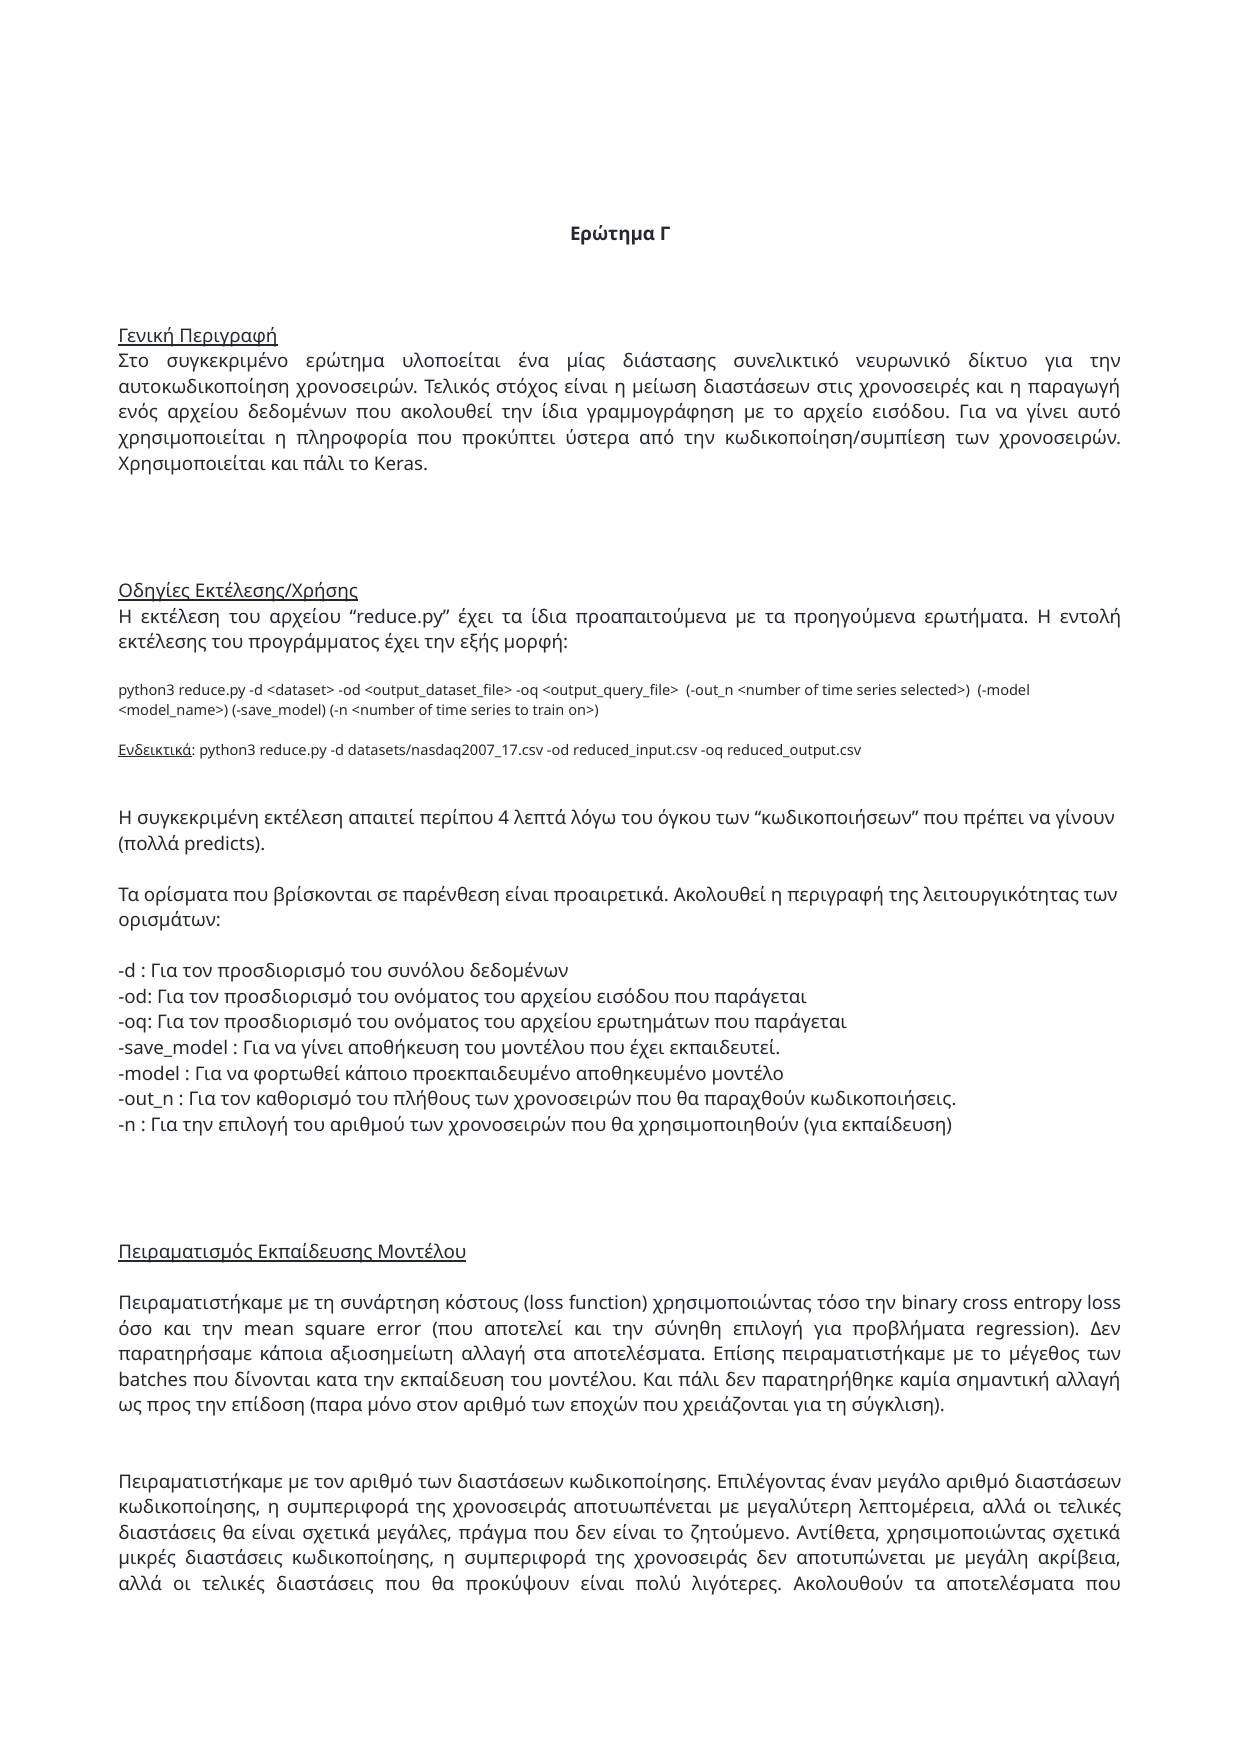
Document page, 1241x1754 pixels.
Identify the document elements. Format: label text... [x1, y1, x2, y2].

text Ενδεικτικά: python3 reduce.py -d datasets/nasdaq2007_17.csv -od reduced_input.csv -oq reduced_output.csv [118, 739, 1122, 759]
text -save_model : Για να γίνει αποθήκευση του μοντέλου που έχει εκπαιδευτεί. [118, 1034, 1122, 1060]
text Τα ορίσματα που βρίσκονται σε παρένθεση είναι προαιρετικά. Ακολουθεί η περιγραφή της λειτουργικότητας των ορισμάτων: [118, 881, 1122, 932]
text Πειραματιστήκαμε με τον αριθμό των διαστάσεων κωδικοποίησης. Επιλέγοντας έναν μεγάλο αριθμό διαστάσεων κωδικοποίησης, η συμπεριφορά της χρονοσειράς αποτυωπένεται με μεγαλύτερη λεπτομέρεια, αλλά οι τελικές διαστάσεις θα είναι σχετικά μεγάλες, πράγμα που δεν είναι το ζητούμενο. Αντίθετα, χρησιμοποιώντας σχετικά μικρές διαστάσεις κωδικοποίησης, η συμπεριφορά της χρονοσειράς δεν αποτυπώνεται με μεγάλη ακρίβεια, αλλά οι τελικές διαστάσεις που θα προκύψουν είναι πολύ λιγότερες. Ακολουθούν τα αποτελέσματα που [118, 1468, 1122, 1596]
text -n : Για την επιλογή του αριθμού των χρονοσειρών που θα χρησιμοποιηθούν (για εκπαίδευση) [118, 1111, 1122, 1136]
text Η εκτέλεση του αρχείου “reduce.py” έχει τα ίδια προαπαιτούμενα με τα προηγούμενα ερωτήματα. Η εντολή εκτέλεσης του προγράμματος έχει την εξής μορφή: [118, 603, 1122, 654]
text -od: Για τον προσδιορισμό του ονόματος του αρχείου εισόδου που παράγεται [118, 983, 1122, 1009]
text python3 reduce.py -d <dataset> -od <output_dataset_file> -oq <output_query_file> (-out_n <number of time series selected>) (-model <model_name>) (-save_model) (-n <number of time series to train on>) [118, 679, 1122, 719]
text Οδηγίες Εκτέλεσης/Χρήσης [118, 577, 1122, 603]
text Γενική Περιγραφή [118, 322, 1122, 348]
text -d : Για τον προσδιορισμό του συνόλου δεδομένων [118, 958, 1122, 983]
text Η συγκεκριμένη εκτέλεση απαιτεί περίπου 4 λεπτά λόγω του όγκου των “κωδικοποιήσεων” που πρέπει να γίνουν (πολλά predicts). [118, 804, 1122, 856]
text -out_n : Για τον καθορισμό του πλήθους των χρονοσειρών που θα παραχθούν κωδικοποιήσεις. [118, 1085, 1122, 1111]
text -oq: Για τον προσδιορισμό του ονόματος του αρχείου ερωτημάτων που παράγεται [118, 1009, 1122, 1034]
text Πειραματιστήκαμε με τη συνάρτηση κόστους (loss function) χρησιμοποιώντας τόσο την binary cross entropy loss όσο και την mean square error (που αποτελεί και την σύνηθη επιλογή για προβλήματα regression). Δεν παρατηρήσαμε κάποια αξιοσημείωτη αλλαγή στα αποτελέσματα. Επίσης πειραματιστήκαμε με το μέγεθος των batches που δίνονται κατα την εκπαίδευση του μοντέλου. Και πάλι δεν παρατηρήθηκε καμία σημαντική αλλαγή ως προς την επίδοση (παρα μόνο στον αριθμό των εποχών που χρειάζονται για τη σύγκλιση). [118, 1289, 1122, 1417]
text Πειραματισμός Εκπαίδευσης Μοντέλου [118, 1238, 1122, 1264]
text -model : Για να φορτωθεί κάποιο προεκπαιδευμένο αποθηκευμένο μοντέλο [118, 1060, 1122, 1085]
text Στο συγκεκριμένο ερώτημα υλοποείται ένα μίας διάστασης συνελικτικό νευρωνικό δίκτυο για την αυτοκωδικοποίηση χρονοσειρών. Τελικός στόχος είναι η μείωση διαστάσεων στις χρονοσειρές και η παραγωγή ενός αρχείου δεδομένων που ακολουθεί την ίδια γραμμογράφηση με το αρχείο εισόδου. Για να γίνει αυτό χρησιμοποιείται η πληροφορία που προκύπτει ύστερα από την κωδικοποίηση/συμπίεση των χρονοσειρών. Χρησιμοποιείται και πάλι το Keras. [118, 348, 1122, 475]
text Ερώτημα Γ [118, 220, 1122, 246]
